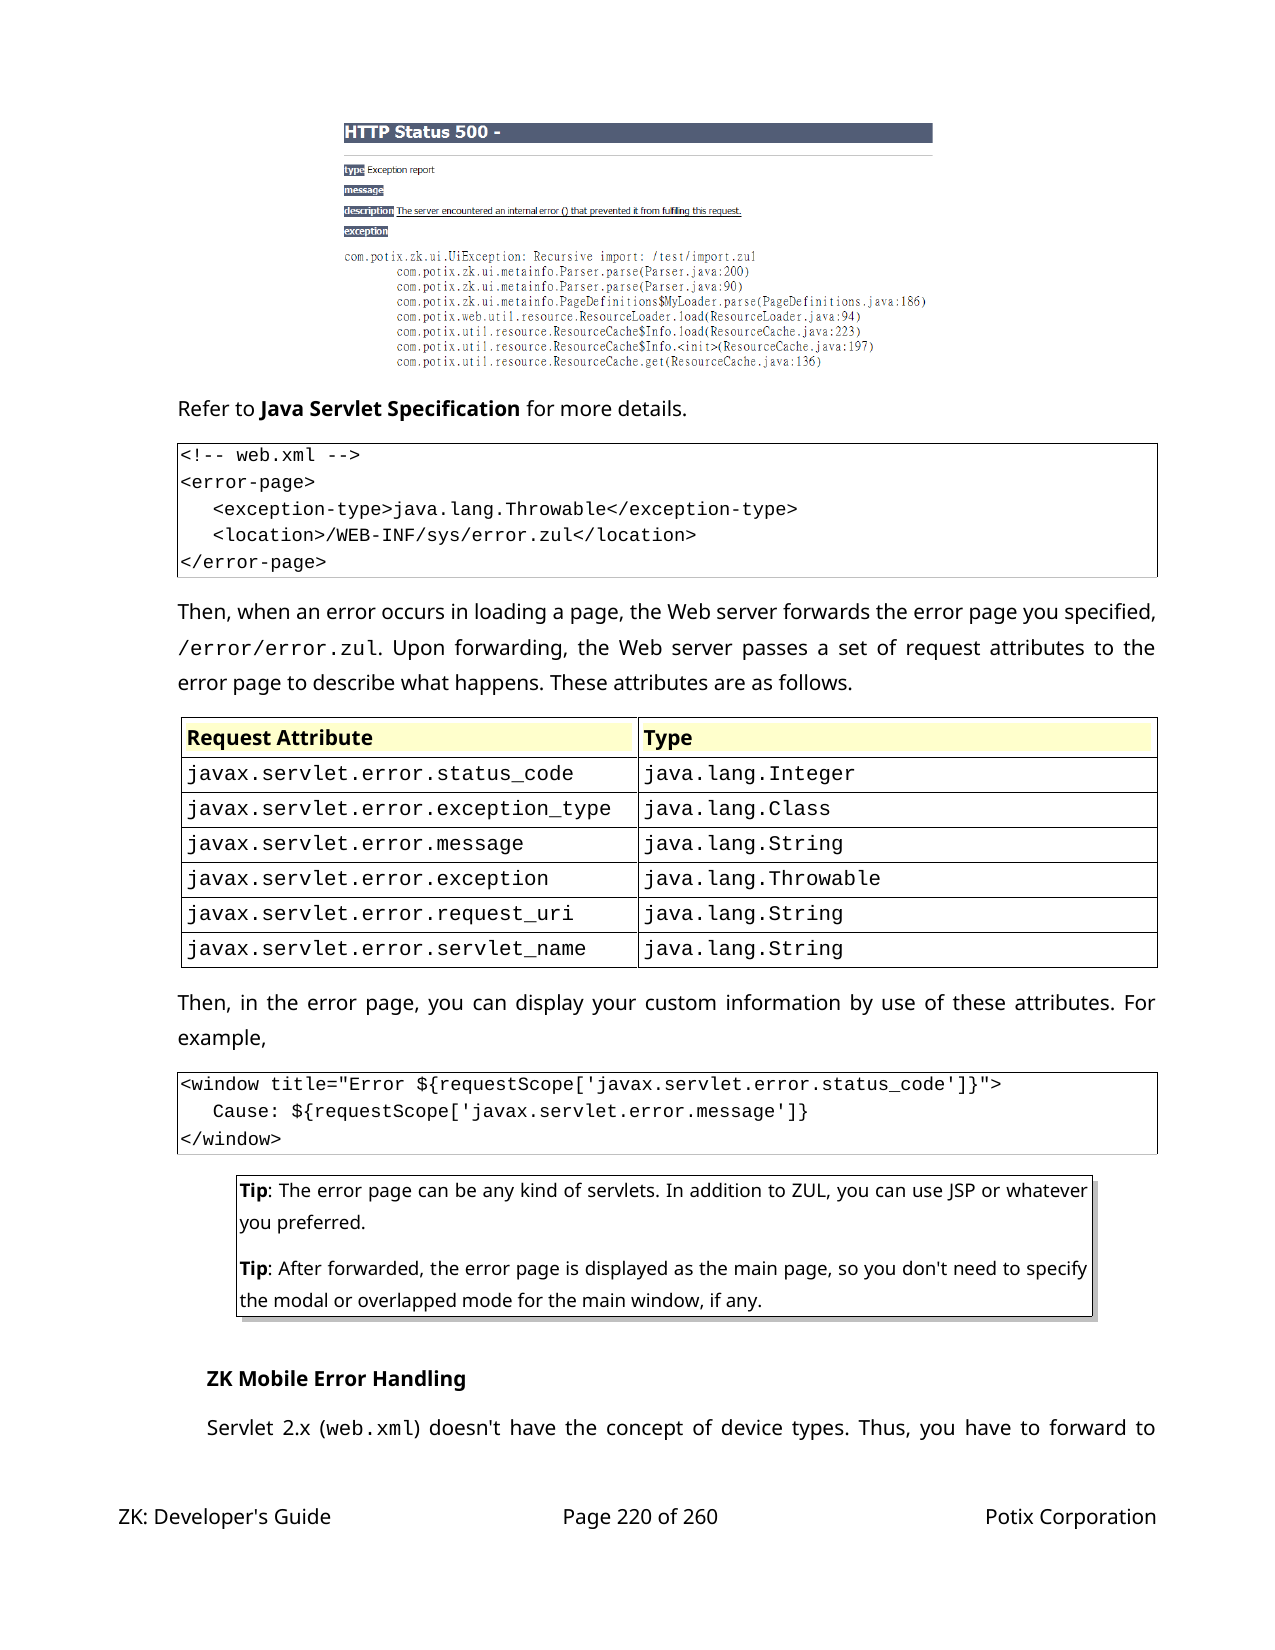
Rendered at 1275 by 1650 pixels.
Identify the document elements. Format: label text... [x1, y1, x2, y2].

text Refer to Java Servlet Specification for more details. [177, 394, 1157, 422]
table_cell java.lang.Class [639, 793, 1157, 827]
table_cell javax.servlet.error.request_uri [182, 898, 637, 932]
text <window title="Error ${requestScope['javax.servlet.error.status_code']}"> [178, 1073, 1157, 1096]
table_cell javax.servlet.error.servlet_name [182, 933, 637, 967]
table_header Request Attribute [182, 718, 637, 757]
subtitle ZK Mobile Error Handling [207, 1364, 1157, 1393]
text Then, when an error occurs in loading a page, the Web server forwards the error page you specified, /error/error.zul. Upon forwarding, the Web server passes a set of request attributes to the error page to describe what happens. These attributes are as follows. [177, 597, 1157, 696]
picture [342, 118, 933, 369]
table_cell javax.servlet.error.exception [182, 863, 637, 897]
table_cell javax.servlet.error.message [182, 828, 637, 862]
table_cell java.lang.Integer [639, 758, 1157, 792]
text <error-page> <exception-type>java.lang.Throwable</exception-type> <location>/WEB-INF/sys/error.zul</location> </error-page> [178, 470, 1157, 577]
text </window> [178, 1127, 1157, 1154]
text Servlet 2.x (web.xml) doesn't have the concept of device types. Thus, you have to forward to [207, 1413, 1157, 1442]
text Tip: The error page can be any kind of servlets. In addition to ZUL, you can use JSP or whatever you preferred. [237, 1176, 1092, 1235]
text Cause: ${requestScope['javax.servlet.error.message']} [178, 1099, 1157, 1124]
text <!-- web.xml --> [178, 444, 1157, 467]
table_cell javax.servlet.error.status_code [182, 758, 637, 792]
table_cell java.lang.String [639, 828, 1157, 862]
text Tip: After forwarded, the error page is displayed as the main page, so you don't need to specify the modal or overlapped mode for the main window, if any. [237, 1252, 1092, 1316]
table_cell java.lang.Throwable [639, 863, 1157, 897]
table_cell java.lang.String [639, 898, 1157, 932]
table_cell java.lang.String [639, 933, 1157, 967]
table_header Type [639, 718, 1157, 757]
text Then, in the error page, you can display your custom information by use of these attributes. For example, [177, 988, 1157, 1052]
table_cell javax.servlet.error.exception_type [182, 793, 637, 827]
